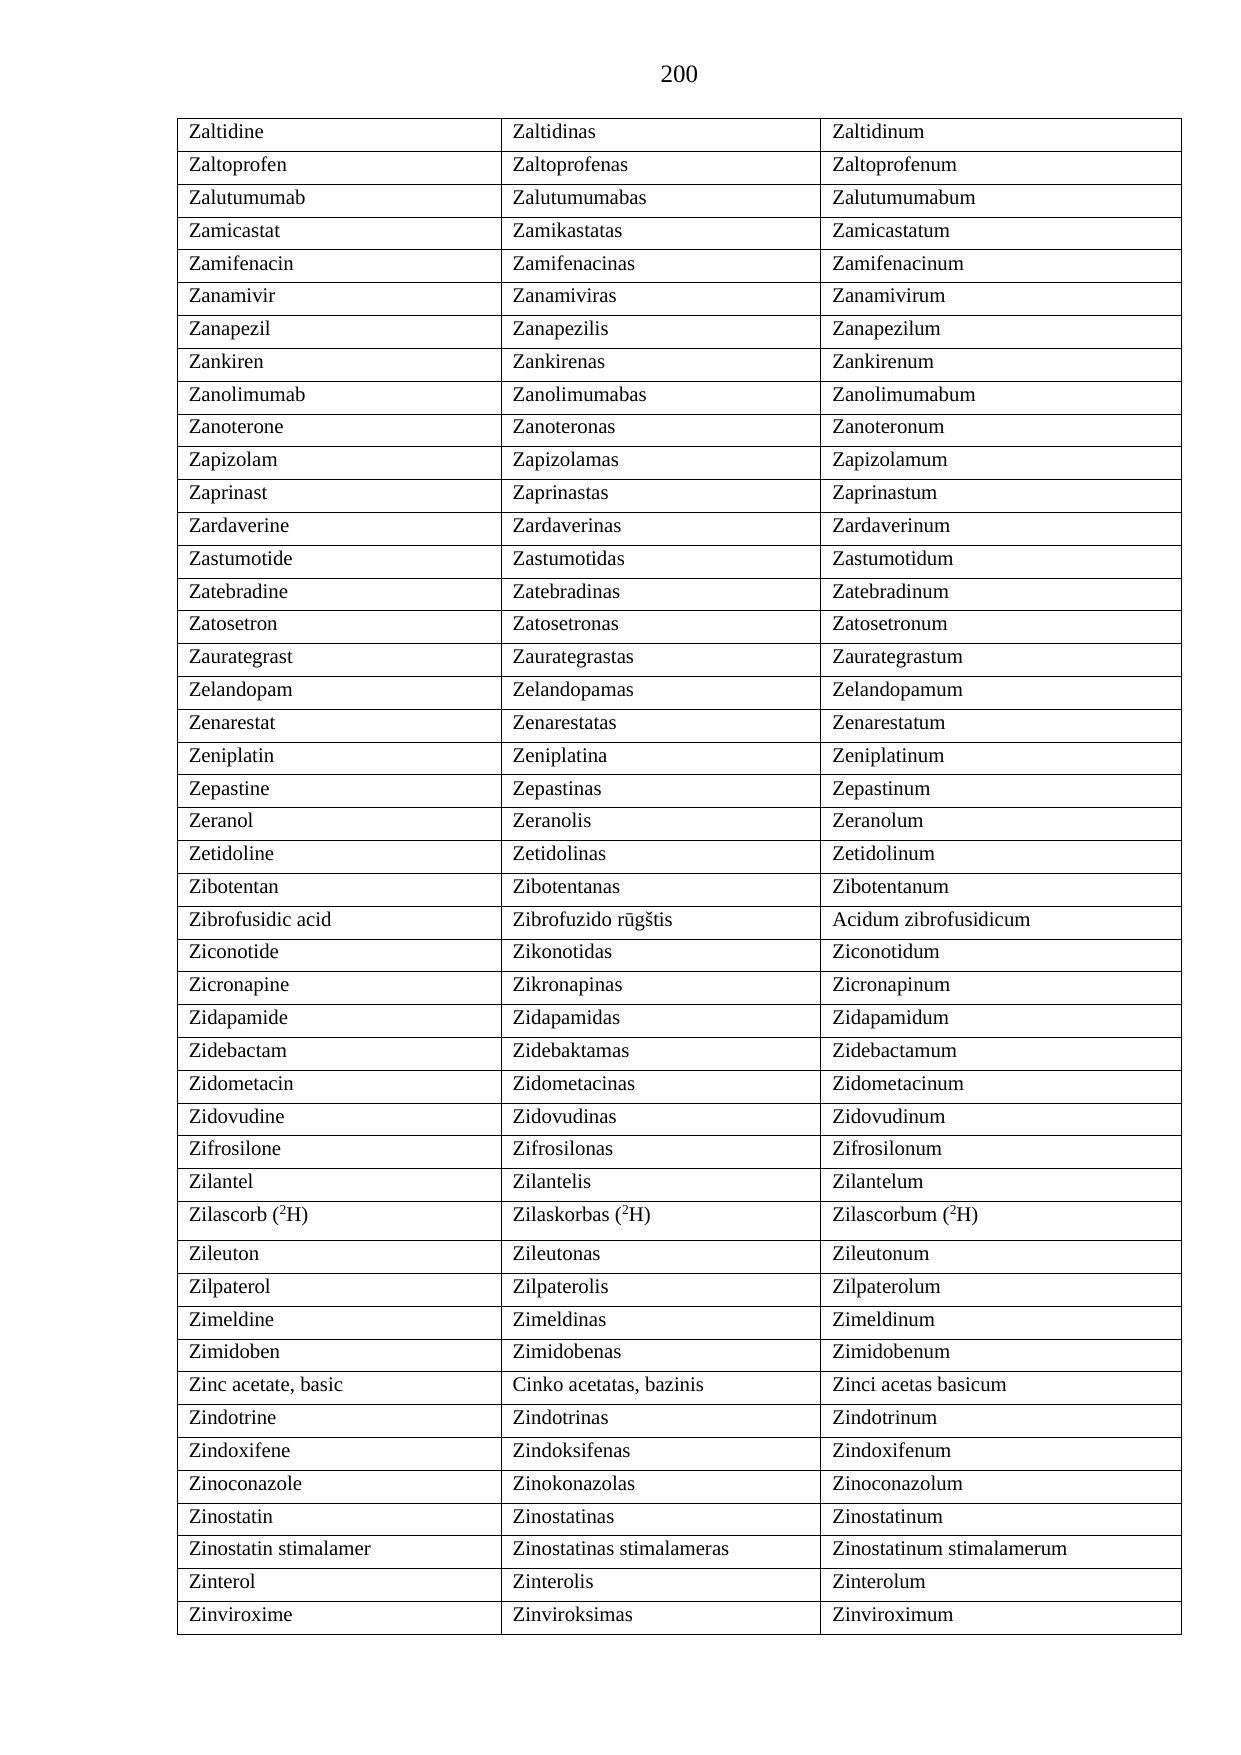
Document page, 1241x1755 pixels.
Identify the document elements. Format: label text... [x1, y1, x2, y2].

table_cell Zeniplatina [502, 743, 820, 774]
table_cell Zastumotidum [821, 546, 1181, 577]
table_cell Zindotrinas [502, 1405, 820, 1437]
table_cell Zaltidinum [821, 119, 1181, 151]
table_cell Zeniplatinum [821, 743, 1181, 774]
table_cell Zardaverinas [502, 513, 820, 545]
table_cell Zetidoline [178, 841, 501, 873]
table_cell Zidapamide [178, 1005, 501, 1037]
table_cell Zinostatinas stimalameras [502, 1536, 820, 1568]
table_cell Zeniplatin [178, 743, 501, 774]
table_cell Zilantelis [502, 1169, 820, 1201]
table_cell Zilpaterolis [502, 1274, 820, 1306]
table_cell Zastumotidas [502, 546, 820, 577]
table_cell Zanapezil [178, 316, 501, 348]
table_cell Zardaverine [178, 513, 501, 545]
table_cell Zimidobenum [821, 1340, 1181, 1371]
table_cell Zifrosilonas [502, 1136, 820, 1168]
table_cell Zilpaterol [178, 1274, 501, 1306]
table_cell Zardaverinum [821, 513, 1181, 545]
table_cell Zenarestat [178, 710, 501, 742]
table_cell Zicronapinum [821, 972, 1181, 1004]
table_cell Zinostatinum [821, 1504, 1181, 1535]
table_cell Zilantel [178, 1169, 501, 1201]
table_cell Zindoxifenum [821, 1438, 1181, 1470]
table_cell Zaurategrast [178, 644, 501, 676]
table_cell Zaltoprofenas [502, 152, 820, 184]
table_cell Zelandopamum [821, 677, 1181, 709]
table_cell Zilascorbum (2H) [821, 1202, 1181, 1240]
table_cell Zindoksifenas [502, 1438, 820, 1470]
table_cell Zatosetronas [502, 611, 820, 643]
table_cell Zelandopamas [502, 677, 820, 709]
table_cell Zanoteronum [821, 415, 1181, 446]
table_cell Zapizolamas [502, 447, 820, 479]
table_cell Zatebradine [178, 579, 501, 610]
table_cell Zaltidinas [502, 119, 820, 151]
table_cell Zinviroksimas [502, 1602, 820, 1634]
table_cell Zinostatinum stimalamerum [821, 1536, 1181, 1568]
table_cell Zinviroximum [821, 1602, 1181, 1634]
table_cell Zilascorb (2H) [178, 1202, 501, 1240]
table_cell Zanamiviras [502, 283, 820, 315]
table_cell Zinterolum [821, 1569, 1181, 1601]
table_cell Zibotentanas [502, 874, 820, 906]
table_cell Zidebaktamas [502, 1038, 820, 1070]
table_cell Zamicastat [178, 218, 501, 249]
table_cell Zalutumumabum [821, 185, 1181, 217]
table_cell Zanolimumabas [502, 382, 820, 413]
table_cell Zilpaterolum [821, 1274, 1181, 1306]
table_cell Zepastinas [502, 775, 820, 807]
table_cell Zanoteronas [502, 415, 820, 446]
table_cell Zinostatin [178, 1504, 501, 1535]
table_cell Zaurategrastas [502, 644, 820, 676]
table_cell Zibrofuzido rūgštis [502, 907, 820, 938]
table_cell Zatebradinas [502, 579, 820, 610]
table_cell Zileutonas [502, 1241, 820, 1273]
table_cell Zibotentanum [821, 874, 1181, 906]
table_cell Zidebactamum [821, 1038, 1181, 1070]
table_cell Zeranolis [502, 808, 820, 840]
table_cell Zastumotide [178, 546, 501, 577]
table_cell Zidometacin [178, 1071, 501, 1102]
table_cell Zankiren [178, 349, 501, 381]
table_cell Zetidolinas [502, 841, 820, 873]
table_cell Ziconotidum [821, 940, 1181, 971]
table_cell Zidebactam [178, 1038, 501, 1070]
table_cell Zankirenum [821, 349, 1181, 381]
table_cell Zaprinastum [821, 480, 1181, 512]
table_cell Zimidobenas [502, 1340, 820, 1371]
table_cell Zileutonum [821, 1241, 1181, 1273]
table_cell Zanoterone [178, 415, 501, 446]
table_cell Zimidoben [178, 1340, 501, 1371]
table_cell Zamifenacinum [821, 250, 1181, 282]
table_cell Zifrosilonum [821, 1136, 1181, 1168]
table_cell Zatosetronum [821, 611, 1181, 643]
table_cell Zinc acetate, basic [178, 1372, 501, 1404]
table_cell Zinci acetas basicum [821, 1372, 1181, 1404]
table_cell Zicronapine [178, 972, 501, 1004]
table_cell Zikonotidas [502, 940, 820, 971]
table_cell Zikronapinas [502, 972, 820, 1004]
table_cell Zeranolum [821, 808, 1181, 840]
table_cell Zindotrinum [821, 1405, 1181, 1437]
table_cell Zidometacinum [821, 1071, 1181, 1102]
table_cell Zinostatin stimalamer [178, 1536, 501, 1568]
table_cell Zimeldinas [502, 1307, 820, 1338]
table_cell Zepastine [178, 775, 501, 807]
table_cell Zinostatinas [502, 1504, 820, 1535]
table_cell Ziconotide [178, 940, 501, 971]
table_cell Zamicastatum [821, 218, 1181, 249]
table_cell Zindotrine [178, 1405, 501, 1437]
table_cell Cinko acetatas, bazinis [502, 1372, 820, 1404]
table_cell Zanapezilum [821, 316, 1181, 348]
table_cell Zinoconazolum [821, 1471, 1181, 1502]
table_cell Zidapamidas [502, 1005, 820, 1037]
table_cell Zinoconazole [178, 1471, 501, 1502]
table_cell Zaprinast [178, 480, 501, 512]
table_cell Zepastinum [821, 775, 1181, 807]
table_cell Zamikastatas [502, 218, 820, 249]
table_cell Zamifenacin [178, 250, 501, 282]
table_cell Zibotentan [178, 874, 501, 906]
table_cell Zamifenacinas [502, 250, 820, 282]
table_cell Zilantelum [821, 1169, 1181, 1201]
table_cell Zinokonazolas [502, 1471, 820, 1502]
table_cell Zidovudinas [502, 1104, 820, 1135]
table_cell Zelandopam [178, 677, 501, 709]
table_cell Zanolimumab [178, 382, 501, 413]
table_cell Zatosetron [178, 611, 501, 643]
table_cell Zinterolis [502, 1569, 820, 1601]
table_cell Zetidolinum [821, 841, 1181, 873]
table_cell Acidum zibrofusidicum [821, 907, 1181, 938]
table_cell Zapizolamum [821, 447, 1181, 479]
table_cell Zindoxifene [178, 1438, 501, 1470]
table_cell Zifrosilone [178, 1136, 501, 1168]
table_cell Zaltoprofenum [821, 152, 1181, 184]
table_cell Zatebradinum [821, 579, 1181, 610]
table_cell Zapizolam [178, 447, 501, 479]
table_cell Zeranol [178, 808, 501, 840]
table_cell Zenarestatas [502, 710, 820, 742]
table_cell Zanamivirum [821, 283, 1181, 315]
table_cell Zaltidine [178, 119, 501, 151]
table_cell Zalutumumab [178, 185, 501, 217]
table_cell Zilaskorbas (2H) [502, 1202, 820, 1240]
table_cell Zidovudinum [821, 1104, 1181, 1135]
table_cell Zalutumumabas [502, 185, 820, 217]
table_cell Zinterol [178, 1569, 501, 1601]
table_cell Zidometacinas [502, 1071, 820, 1102]
table_cell Zanolimumabum [821, 382, 1181, 413]
table_cell Zimeldine [178, 1307, 501, 1338]
table_cell Zileuton [178, 1241, 501, 1273]
table_cell Zimeldinum [821, 1307, 1181, 1338]
table_cell Zinviroxime [178, 1602, 501, 1634]
table_cell Zidapamidum [821, 1005, 1181, 1037]
table_cell Zaltoprofen [178, 152, 501, 184]
table_cell Zaurategrastum [821, 644, 1181, 676]
table_cell Zaprinastas [502, 480, 820, 512]
table_cell Zenarestatum [821, 710, 1181, 742]
table_cell Zidovudine [178, 1104, 501, 1135]
table_cell Zanapezilis [502, 316, 820, 348]
table_cell Zibrofusidic acid [178, 907, 501, 938]
table_cell Zankirenas [502, 349, 820, 381]
table_cell Zanamivir [178, 283, 501, 315]
